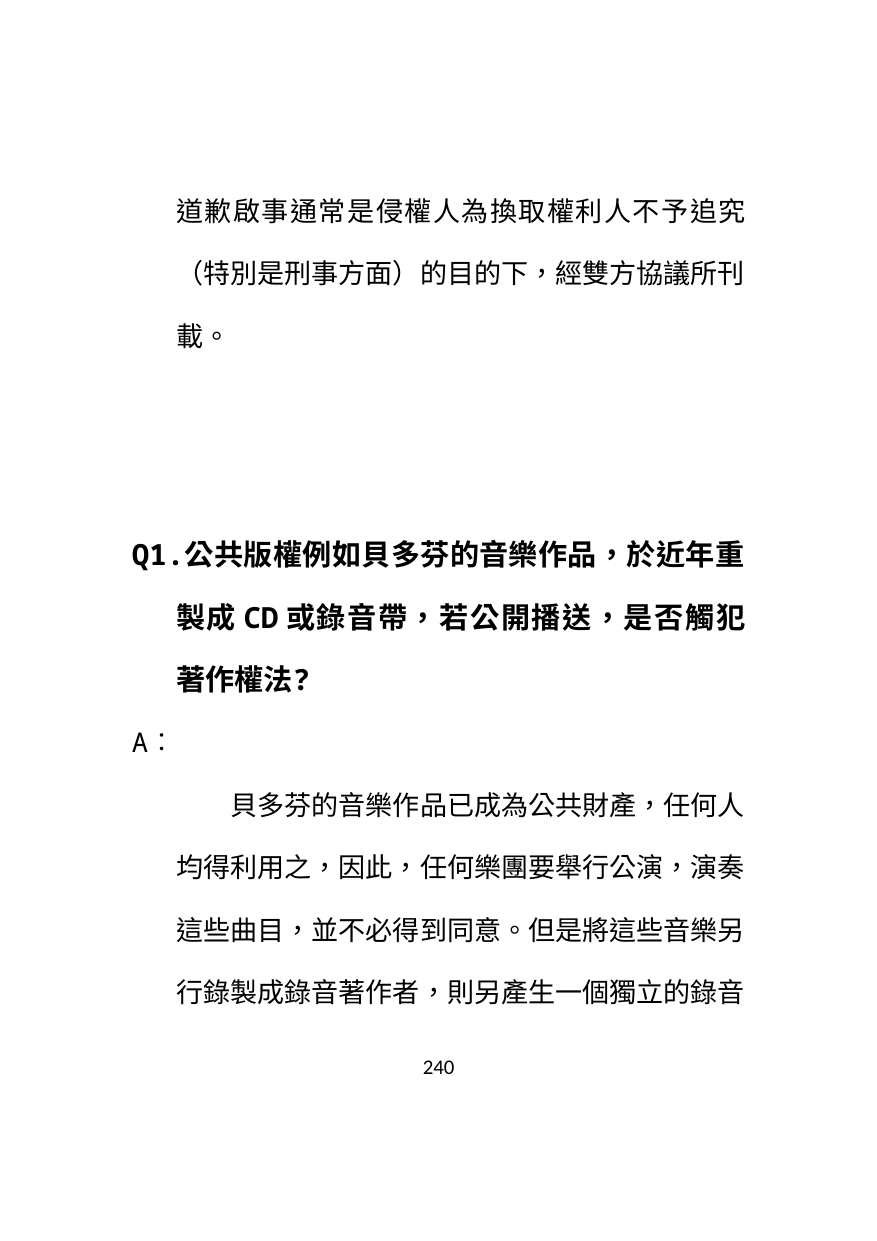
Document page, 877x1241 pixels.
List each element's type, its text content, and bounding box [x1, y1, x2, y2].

text Q1.公共版權例如貝多芬的音樂作品，於近年重製成CD或錄音帶，若公開播送，是否觸犯著作權法? [132, 512, 745, 699]
text 貝多芬的音樂作品已成為公共財產，任何人均得利用之，因此，任何樂團要舉行公演，演奏這些曲目，並不必得到同意。但是將這些音樂另行錄製成錄音著作者，則另產生一個獨立的錄音 [176, 762, 745, 1012]
text A︰ [132, 699, 745, 762]
subtitle 拾壹、附則 [132, 412, 745, 474]
text 道歉啟事通常是侵權人為換取權利人不予追究（特別是刑事方面）的目的下，經雙方協議所刊載。 [176, 168, 745, 355]
